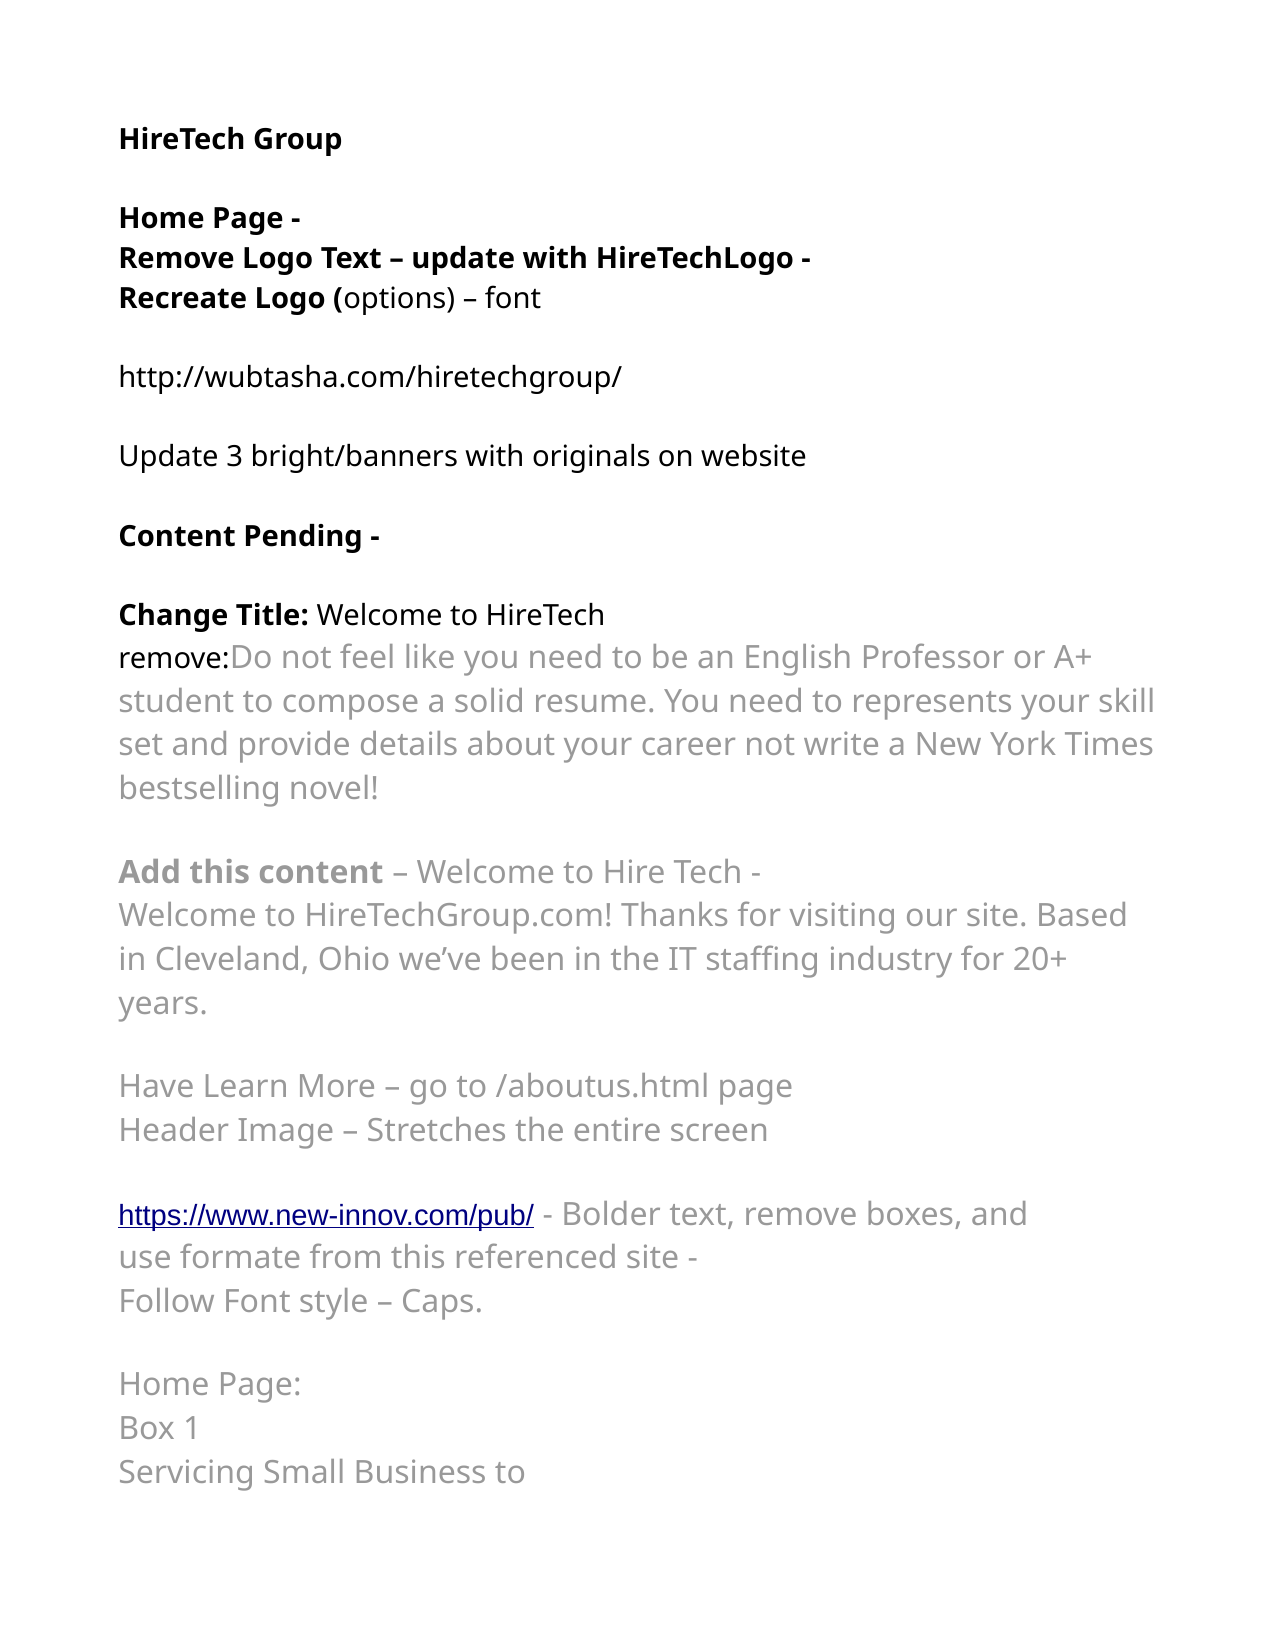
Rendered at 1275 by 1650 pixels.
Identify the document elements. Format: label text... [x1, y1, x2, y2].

text Header Image – Stretches the entire screen [118, 1107, 1157, 1151]
text HireTech Group [118, 118, 1157, 158]
text Content Pending - [118, 515, 1157, 594]
text http://wubtasha.com/hiretechgroup/ [118, 356, 1157, 396]
text Home Page: Box 1 [118, 1362, 1157, 1449]
text Add this content – Welcome to Hire Tech - Welcome to HireTechGroup.com! Thanks for visiting our site. Based in Cleveland, Ohio we’ve been in the IT staffing industry for 20+ years. [118, 849, 1157, 1024]
text Change Title: Welcome to HireTech remove:Do not feel like you need to be an English Professor or A+ student to compose a solid resume. You need to represents your skill set and provide details about your career not write a New York Times bestselling novel! [118, 594, 1157, 809]
text Update 3 bright/banners with originals on website [118, 436, 1157, 475]
text Servicing Small Business to [118, 1449, 1157, 1493]
text Home Page - [118, 197, 1157, 237]
text https://www.new-innov.com/pub/ - Bolder text, remove boxes, and [118, 1191, 1157, 1234]
text Have Learn More – go to /aboutus.html page [118, 1063, 1157, 1107]
text use formate from this referenced site - Follow Font style – Caps. [118, 1234, 1157, 1322]
text Remove Logo Text – update with HireTechLogo - Recreate Logo (options) – font [118, 237, 1157, 317]
